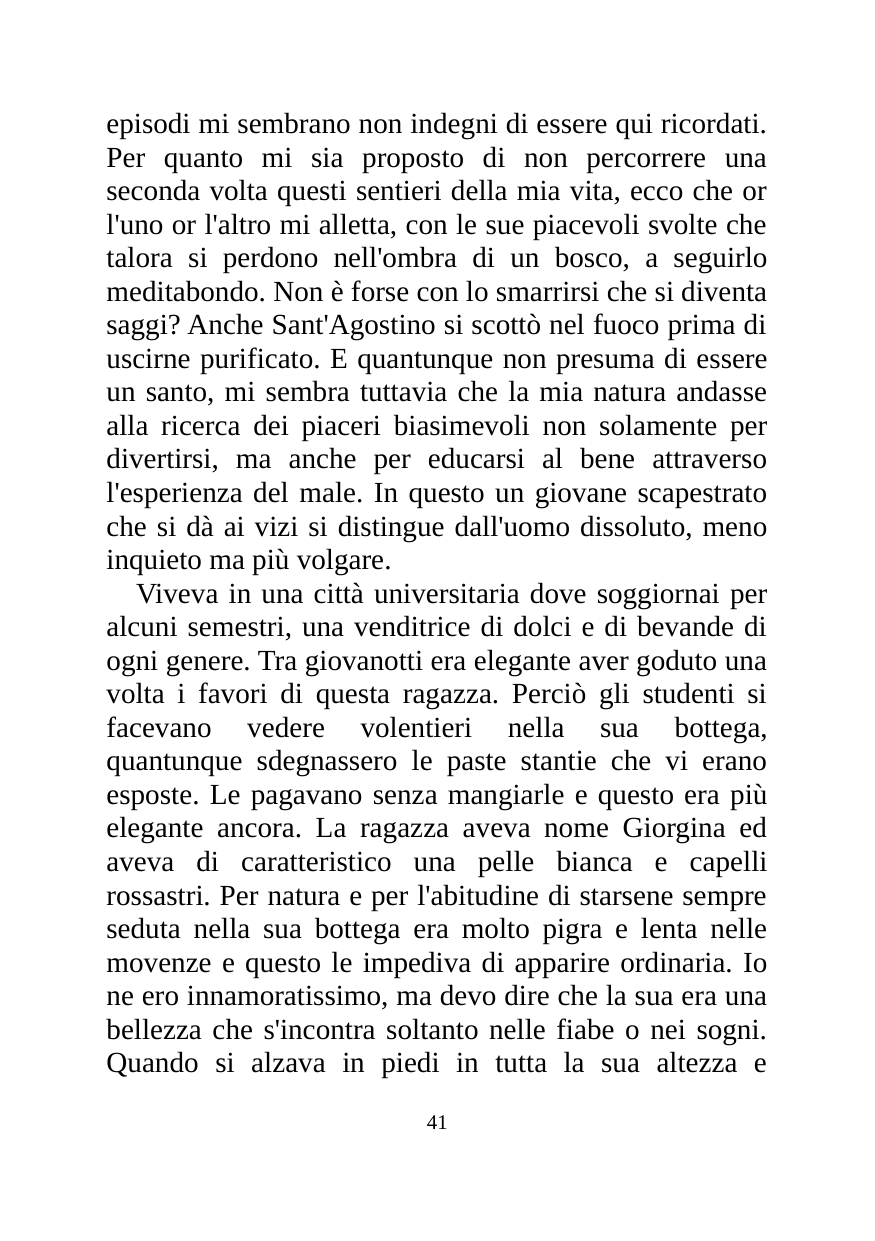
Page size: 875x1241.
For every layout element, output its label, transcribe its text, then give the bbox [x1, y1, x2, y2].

text Viveva in una città universitaria dove soggiornai per alcuni semestri, una venditrice di dolci e di bevande di ogni genere. Tra giovanotti era elegante aver goduto una volta i favori di questa ragazza. Perciò gli studenti si facevano vedere volentieri nella sua bottega, quantunque sdegnassero le paste stantie che vi erano esposte. Le pagavano senza mangiarle e questo era più elegante ancora. La ragazza aveva nome Giorgina ed aveva di caratteristico una pelle bianca e capelli rossastri. Per natura e per l'abitudine di starsene sempre seduta nella sua bottega era molto pigra e lenta nelle movenze e questo le impediva di apparire ordinaria. Io ne ero innamoratissimo, ma devo dire che la sua era una bellezza che s'incontra soltanto nelle fiabe o nei sogni. Quando si alzava in piedi in tutta la sua altezza e [106, 576, 768, 1079]
text episodi mi sembrano non indegni di essere qui ricordati. Per quanto mi sia proposto di non percorrere una seconda volta questi sentieri della mia vita, ecco che or l'uno or l'altro mi alletta, con le sue piacevoli svolte che talora si perdono nell'ombra di un bosco, a seguirlo meditabondo. Non è forse con lo smarrirsi che si diventa saggi? Anche Sant'Agostino si scottò nel fuoco prima di uscirne purificato. E quantunque non presuma di essere un santo, mi sembra tuttavia che la mia natura andasse alla ricerca dei piaceri biasimevoli non solamente per divertirsi, ma anche per educarsi al bene attraverso l'esperienza del male. In questo un giovane scapestrato che si dà ai vizi si distingue dall'uomo dissoluto, meno inquieto ma più volgare. [106, 106, 768, 576]
